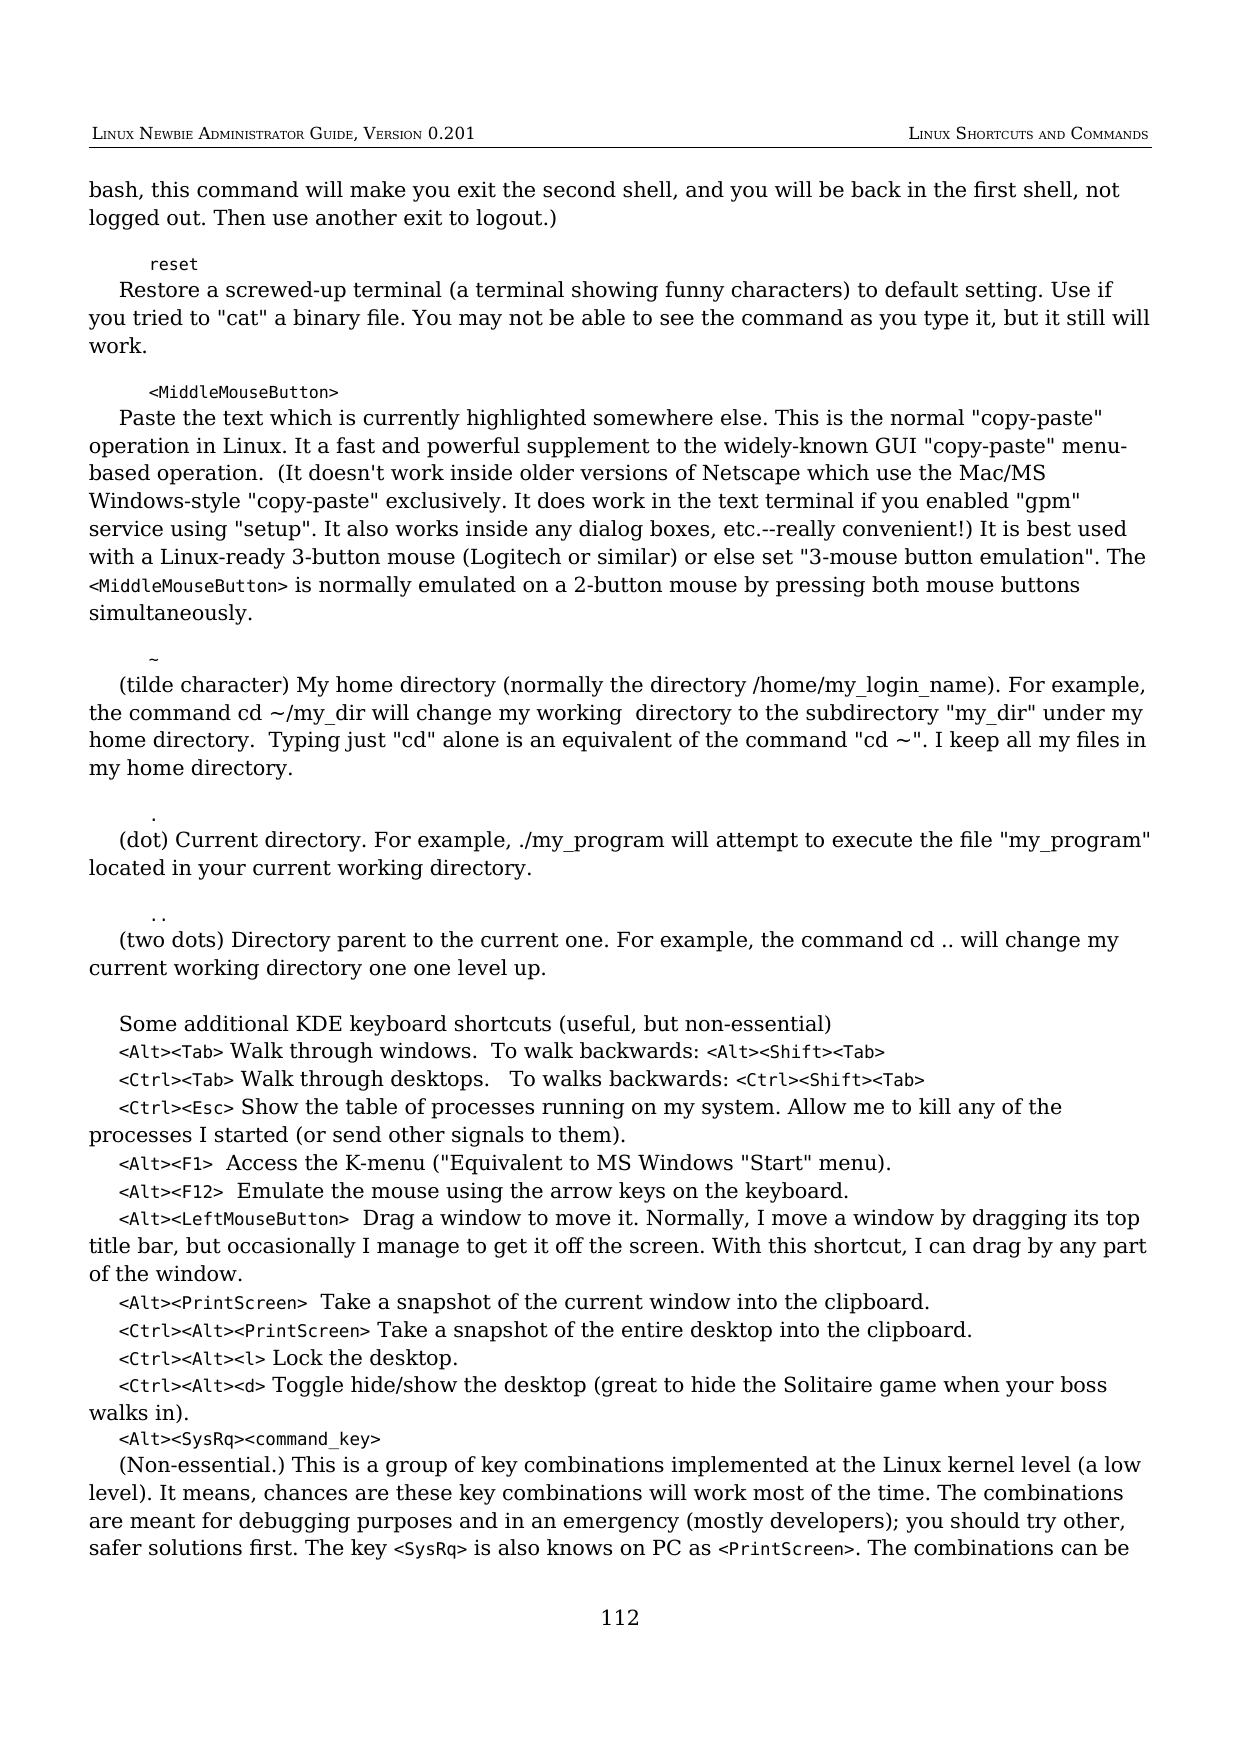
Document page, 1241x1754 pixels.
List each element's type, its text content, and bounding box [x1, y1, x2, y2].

text reset [148, 255, 1152, 274]
text .. [148, 905, 1152, 925]
text Some additional KDE keyboard shortcuts (useful, but non-essential) [88, 1012, 1152, 1036]
text <Alt><LeftMouseButton> Drag a window to move it. Normally, I move a window by dragging its top title bar, but occasionally I manage to get it off the screen. With this shortcut, I can drag by any part of the window. [88, 1207, 1152, 1286]
text Paste the text which is currently highlighted somewhere else. This is the normal "copy-paste" operation in Linux. It a fast and powerful supplement to the widely-known GUI "copy-paste" menu-based operation. (It doesn't work inside older versions of Netscape which use the Mac/MS Windows-style "copy-paste" exclusively. It does work in the text terminal if you enabled "gpm" service using "setup". It also works inside any dialog boxes, etc.--really convenient!) It is best used with a Linux-ready 3-button mouse (Logitech or similar) or else set "3-mouse button emulation". The <MiddleMouseButton> is normally emulated on a 2-button mouse by pressing both mouse buttons simultaneously. [88, 406, 1152, 625]
text <Alt><PrintScreen> Take a snapshot of the current window into the clipboard. [88, 1290, 1152, 1314]
text <Ctrl><Alt><PrintScreen> Take a snapshot of the entire desktop into the clipboard. [88, 1318, 1152, 1342]
text <Ctrl><Alt><l> Lock the desktop. [88, 1346, 1152, 1370]
text <Alt><F1> Access the K-menu ("Equivalent to MS Windows "Start" menu). [88, 1151, 1152, 1175]
text (dot) Current directory. For example, ./my_program will attempt to execute the file "my_program" located in your current working directory. [88, 828, 1152, 881]
text (Non-essential.) This is a group of key combinations implemented at the Linux kernel level (a low level). It means, chances are these key combinations will work most of the time. The combinations are meant for debugging purposes and in an emergency (mostly developers); you should try other, safer solutions first. The key <SysRq> is also knows on PC as <PrintScreen>. The combinations can be [88, 1453, 1152, 1561]
text <Alt><F12> Emulate the mouse using the arrow keys on the keyboard. [88, 1179, 1152, 1203]
text <Ctrl><Esc> Show the table of processes running on my system. Allow me to kill any of the processes I started (or send other signals to them). [88, 1095, 1152, 1147]
text bash, this command will make you exit the second shell, and you will be back in the first shell, not logged out. Then use another exit to logout.) [88, 178, 1152, 230]
text <Ctrl><Tab> Walk through desktops. To walks backwards: <Ctrl><Shift><Tab> [88, 1067, 1152, 1092]
text <Alt><Tab> Walk through windows. To walk backwards: <Alt><Shift><Tab> [88, 1040, 1152, 1064]
text (tilde character) My home directory (normally the directory /home/my_login_name). For example, the command cd ~/my_dir will change my working directory to the subdirectory "my_dir" under my home directory. Typing just "cd" alone is an equivalent of the command "cd ~". I keep all my files in my home directory. [88, 673, 1152, 781]
text . [148, 805, 1152, 825]
text <Alt><SysRq><command_key> [88, 1429, 1152, 1449]
text (two dots) Directory parent to the current one. For example, the command cd .. will change my current working directory one one level up. [88, 928, 1152, 981]
text ~ [148, 650, 1152, 669]
text Restore a screwed-up terminal (a terminal showing funny characters) to default setting. Use if you tried to "cat" a binary file. You may not be able to see the command as you type it, but it still will work. [88, 278, 1152, 358]
text <Ctrl><Alt><d> Toggle hide/show the desktop (great to hide the Solitaire game when your boss walks in). [88, 1373, 1152, 1426]
text <MiddleMouseButton> [148, 383, 1152, 402]
